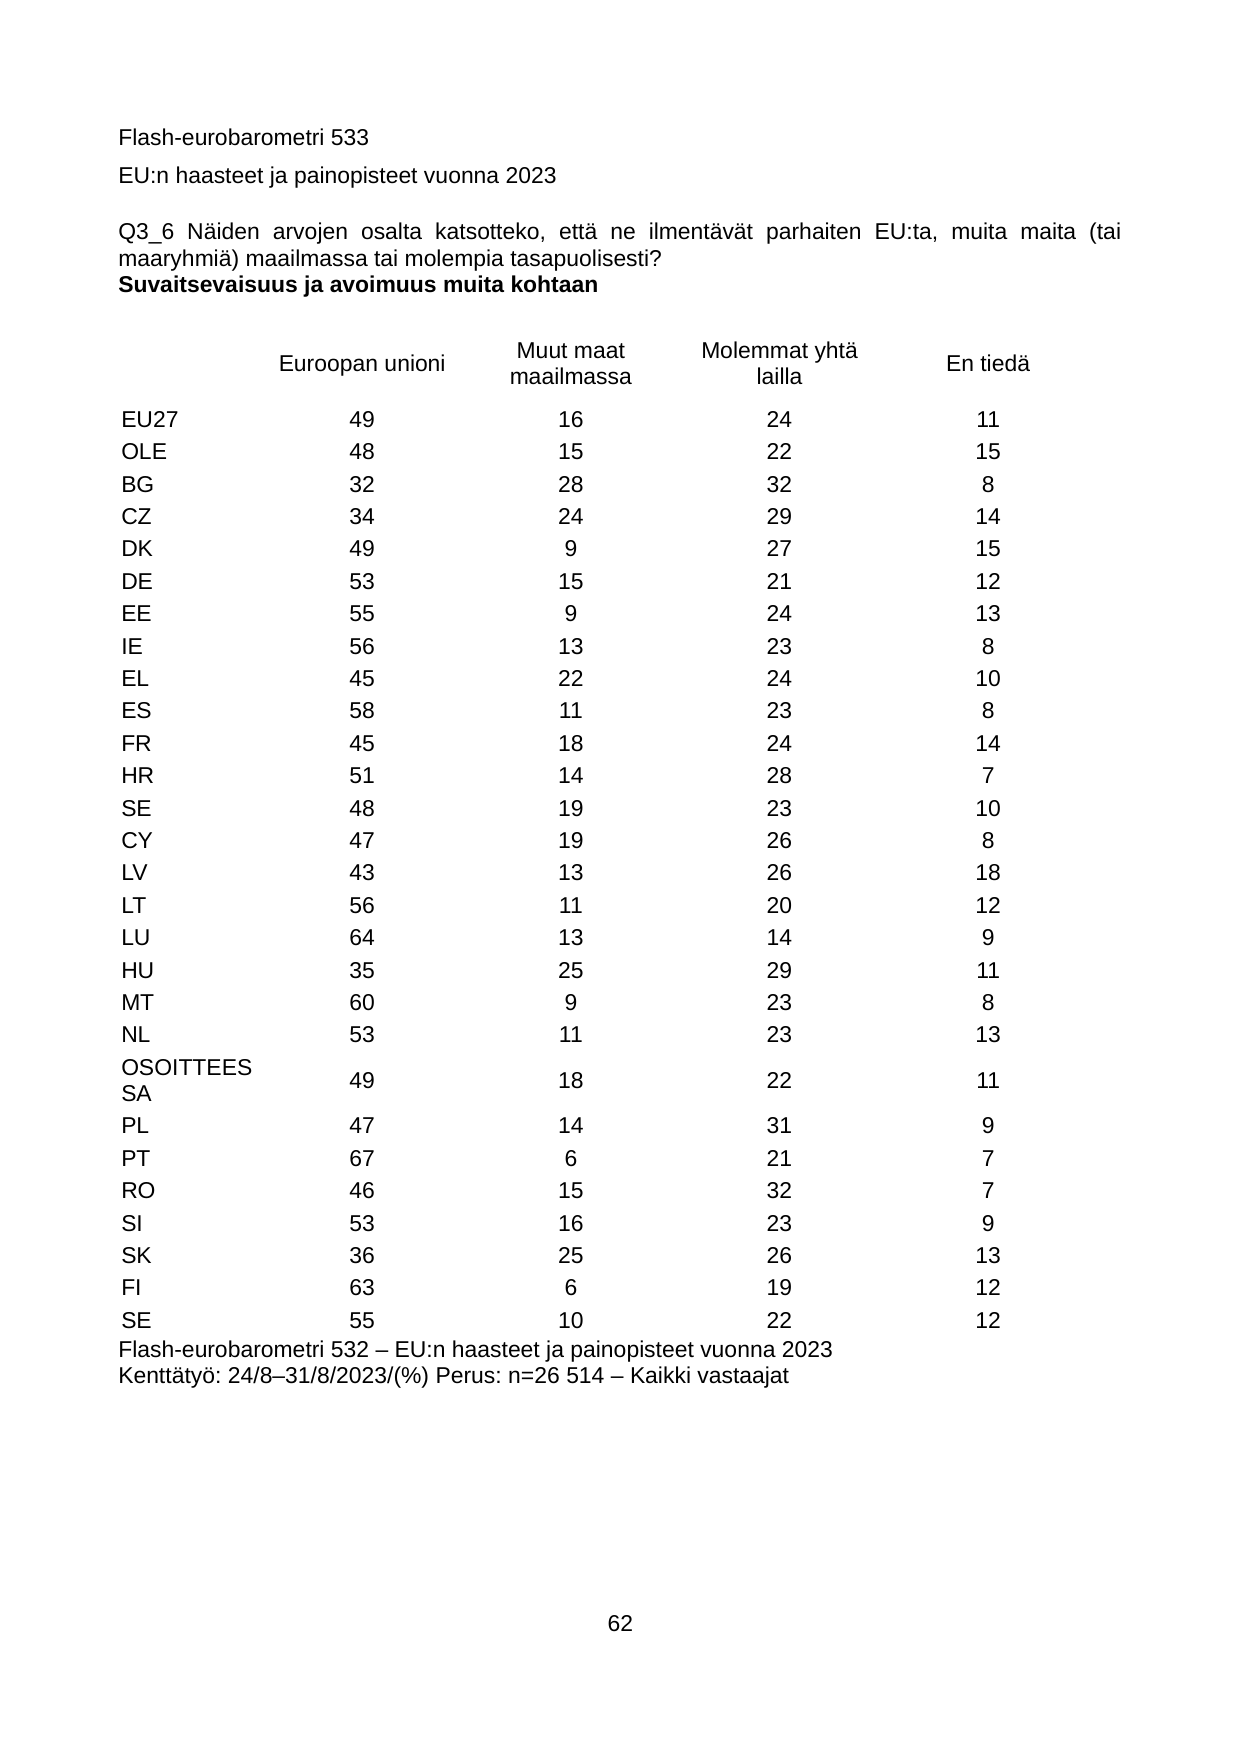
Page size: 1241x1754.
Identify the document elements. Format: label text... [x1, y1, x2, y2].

table_cell 48 [258, 435, 466, 468]
table_cell ES [118, 694, 258, 727]
table_cell 53 [258, 565, 466, 597]
table_cell 16 [466, 1206, 675, 1239]
table_cell 26 [675, 856, 883, 889]
table_cell 21 [675, 565, 883, 597]
table_cell 53 [258, 1018, 466, 1051]
table_cell 9 [466, 533, 675, 565]
table_cell 47 [258, 824, 466, 856]
table_cell 31 [675, 1109, 883, 1142]
table_cell 11 [466, 1018, 675, 1051]
table_header Muut maat maailmassa [466, 324, 675, 403]
table_cell 11 [884, 403, 1092, 435]
table_cell LU [118, 921, 258, 953]
table_cell 15 [466, 1174, 675, 1206]
table_cell 23 [675, 1018, 883, 1051]
table_cell 34 [258, 500, 466, 532]
table_cell 56 [258, 889, 466, 921]
table_cell 15 [884, 533, 1092, 565]
table_cell NL [118, 1018, 258, 1051]
table_cell 23 [675, 792, 883, 824]
table_cell 18 [884, 856, 1092, 889]
table_cell 12 [884, 889, 1092, 921]
table_cell 51 [258, 759, 466, 792]
table_cell 14 [466, 759, 675, 792]
table_cell 20 [675, 889, 883, 921]
table_cell 12 [884, 1304, 1092, 1336]
table_cell IE [118, 630, 258, 662]
table_cell 15 [466, 435, 675, 468]
table_cell 45 [258, 662, 466, 694]
table_cell 8 [884, 630, 1092, 662]
table_cell 19 [675, 1271, 883, 1304]
table_cell 24 [675, 403, 883, 435]
table_cell 16 [466, 403, 675, 435]
table_cell 11 [884, 954, 1092, 986]
table_cell 24 [675, 727, 883, 759]
table_cell SE [118, 1304, 258, 1336]
table_cell 45 [258, 727, 466, 759]
table_cell 64 [258, 921, 466, 953]
table_cell 25 [466, 1239, 675, 1271]
table_cell SI [118, 1206, 258, 1239]
table_cell 10 [884, 662, 1092, 694]
table_cell 12 [884, 1271, 1092, 1304]
table_cell 10 [466, 1304, 675, 1336]
table_cell 19 [466, 824, 675, 856]
table_cell 13 [466, 856, 675, 889]
table_header En tiedä [884, 324, 1092, 403]
table_cell OLE [118, 435, 258, 468]
table_cell 13 [884, 1239, 1092, 1271]
table_cell OSOITTEESSA [118, 1051, 258, 1109]
table_cell 14 [466, 1109, 675, 1142]
table_cell 56 [258, 630, 466, 662]
table_cell 43 [258, 856, 466, 889]
table_cell 24 [675, 662, 883, 694]
table_cell 8 [884, 468, 1092, 500]
table_cell 11 [884, 1051, 1092, 1109]
table_cell MT [118, 986, 258, 1018]
table_cell FR [118, 727, 258, 759]
table_cell 23 [675, 694, 883, 727]
table_cell 13 [884, 597, 1092, 629]
table_cell 21 [675, 1142, 883, 1174]
table_cell PT [118, 1142, 258, 1174]
table_cell 9 [884, 1109, 1092, 1142]
table_cell 58 [258, 694, 466, 727]
table_cell 7 [884, 1174, 1092, 1206]
table_cell BG [118, 468, 258, 500]
table_cell SK [118, 1239, 258, 1271]
table_cell 8 [884, 694, 1092, 727]
table_cell 47 [258, 1109, 466, 1142]
table_cell 67 [258, 1142, 466, 1174]
table_cell 46 [258, 1174, 466, 1206]
table_cell 23 [675, 986, 883, 1018]
table_cell 9 [884, 921, 1092, 953]
table_cell 55 [258, 1304, 466, 1336]
table_cell 22 [466, 662, 675, 694]
text Kenttätyö: 24/8–31/8/2023/(%) Perus: n=26 514 – Kaikki vastaajat [118, 1362, 1122, 1389]
table_cell 22 [675, 1051, 883, 1109]
table_cell 28 [466, 468, 675, 500]
table_cell 8 [884, 824, 1092, 856]
text Suvaitsevaisuus ja avoimuus muita kohtaan [118, 271, 1122, 297]
table_cell 32 [675, 1174, 883, 1206]
table_cell 9 [466, 986, 675, 1018]
table_cell 18 [466, 1051, 675, 1109]
table_cell LV [118, 856, 258, 889]
table_cell 35 [258, 954, 466, 986]
table_cell 24 [466, 500, 675, 532]
table_cell 13 [466, 630, 675, 662]
table_cell EL [118, 662, 258, 694]
table_cell 48 [258, 792, 466, 824]
table_cell 15 [466, 565, 675, 597]
table_cell 63 [258, 1271, 466, 1304]
table_cell 24 [675, 597, 883, 629]
table_cell 6 [466, 1271, 675, 1304]
table_cell 7 [884, 759, 1092, 792]
table_header Molemmat yhtä lailla [675, 324, 883, 403]
table_cell 11 [466, 889, 675, 921]
table_cell 32 [675, 468, 883, 500]
table_cell CY [118, 824, 258, 856]
text Q3_6 Näiden arvojen osalta katsotteko, että ne ilmentävät parhaiten EU:ta, muita maita (tai maaryhmiä) maailmassa tai molempia tasapuolisesti? [118, 218, 1122, 271]
table_cell 14 [884, 500, 1092, 532]
table_cell 23 [675, 630, 883, 662]
table_cell 29 [675, 500, 883, 532]
table_cell 32 [258, 468, 466, 500]
table_cell 18 [466, 727, 675, 759]
table_cell 9 [466, 597, 675, 629]
table_cell 25 [466, 954, 675, 986]
table_cell LT [118, 889, 258, 921]
table_cell 11 [466, 694, 675, 727]
table_cell DK [118, 533, 258, 565]
table_cell 12 [884, 565, 1092, 597]
table_cell HU [118, 954, 258, 986]
table_cell 10 [884, 792, 1092, 824]
table_cell HR [118, 759, 258, 792]
table_cell CZ [118, 500, 258, 532]
table_cell 14 [675, 921, 883, 953]
table_cell 22 [675, 1304, 883, 1336]
table_cell FI [118, 1271, 258, 1304]
table_cell RO [118, 1174, 258, 1206]
text Flash-eurobarometri 532 – EU:n haasteet ja painopisteet vuonna 2023 [118, 1336, 1122, 1362]
table_cell 28 [675, 759, 883, 792]
table_cell 8 [884, 986, 1092, 1018]
table_cell 6 [466, 1142, 675, 1174]
table_cell 14 [884, 727, 1092, 759]
table_header Euroopan unioni [258, 324, 466, 403]
table_cell 15 [884, 435, 1092, 468]
table_cell PL [118, 1109, 258, 1142]
table_cell 49 [258, 403, 466, 435]
table_cell 23 [675, 1206, 883, 1239]
table_cell EU27 [118, 403, 258, 435]
table_cell 29 [675, 954, 883, 986]
table_cell EE [118, 597, 258, 629]
table_cell 49 [258, 1051, 466, 1109]
table_cell 49 [258, 533, 466, 565]
table_cell 27 [675, 533, 883, 565]
table_cell 7 [884, 1142, 1092, 1174]
table_cell 13 [884, 1018, 1092, 1051]
table_cell 36 [258, 1239, 466, 1271]
table_cell 55 [258, 597, 466, 629]
table_cell DE [118, 565, 258, 597]
table_cell 22 [675, 435, 883, 468]
table_cell 19 [466, 792, 675, 824]
table_cell 26 [675, 824, 883, 856]
table_cell 53 [258, 1206, 466, 1239]
table_header [118, 324, 258, 403]
table_cell 26 [675, 1239, 883, 1271]
table_cell 60 [258, 986, 466, 1018]
table_cell 13 [466, 921, 675, 953]
table_cell SE [118, 792, 258, 824]
table_cell 9 [884, 1206, 1092, 1239]
